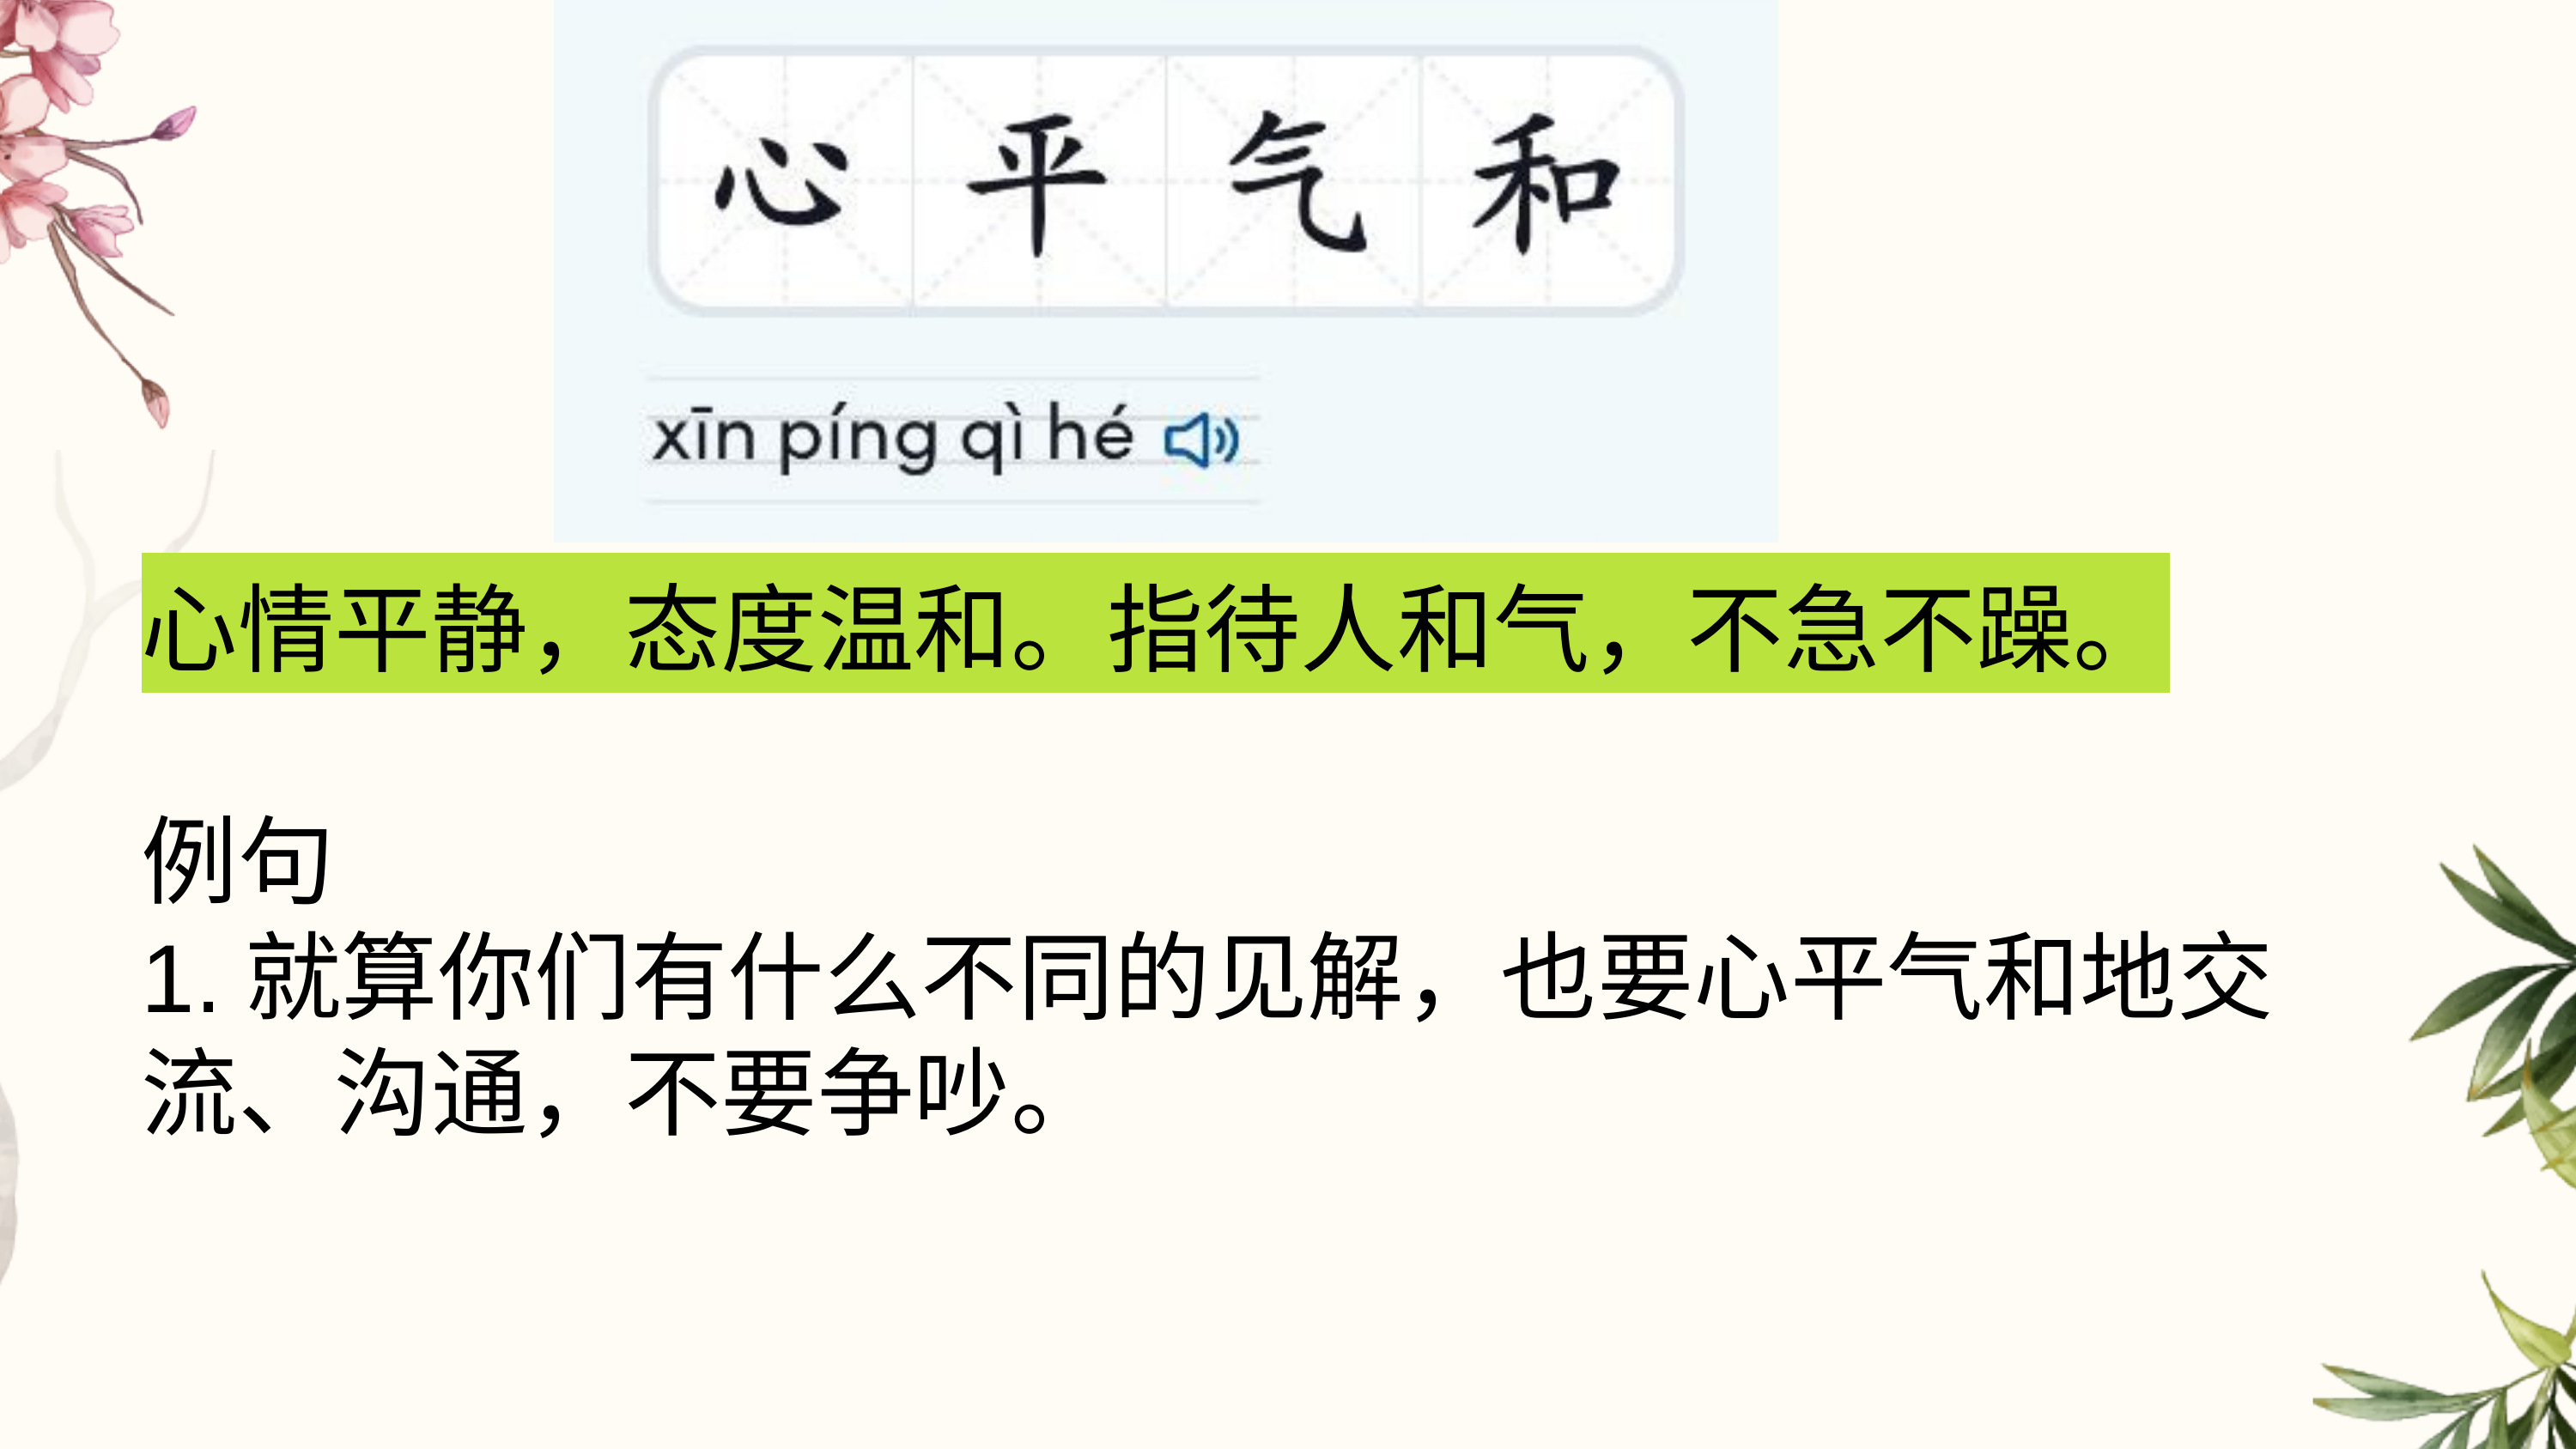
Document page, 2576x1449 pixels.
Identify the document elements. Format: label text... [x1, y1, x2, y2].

picture [2312, 825, 2576, 1449]
picture [0, 0, 319, 1449]
text_box 心情平静，态度温和。指待人和气，不急不躁。 例句 1.就算你们有什么不同的见解，也要心平气和地交流、沟通，不要争吵。 [128, 561, 2480, 1155]
picture [553, 0, 1803, 543]
